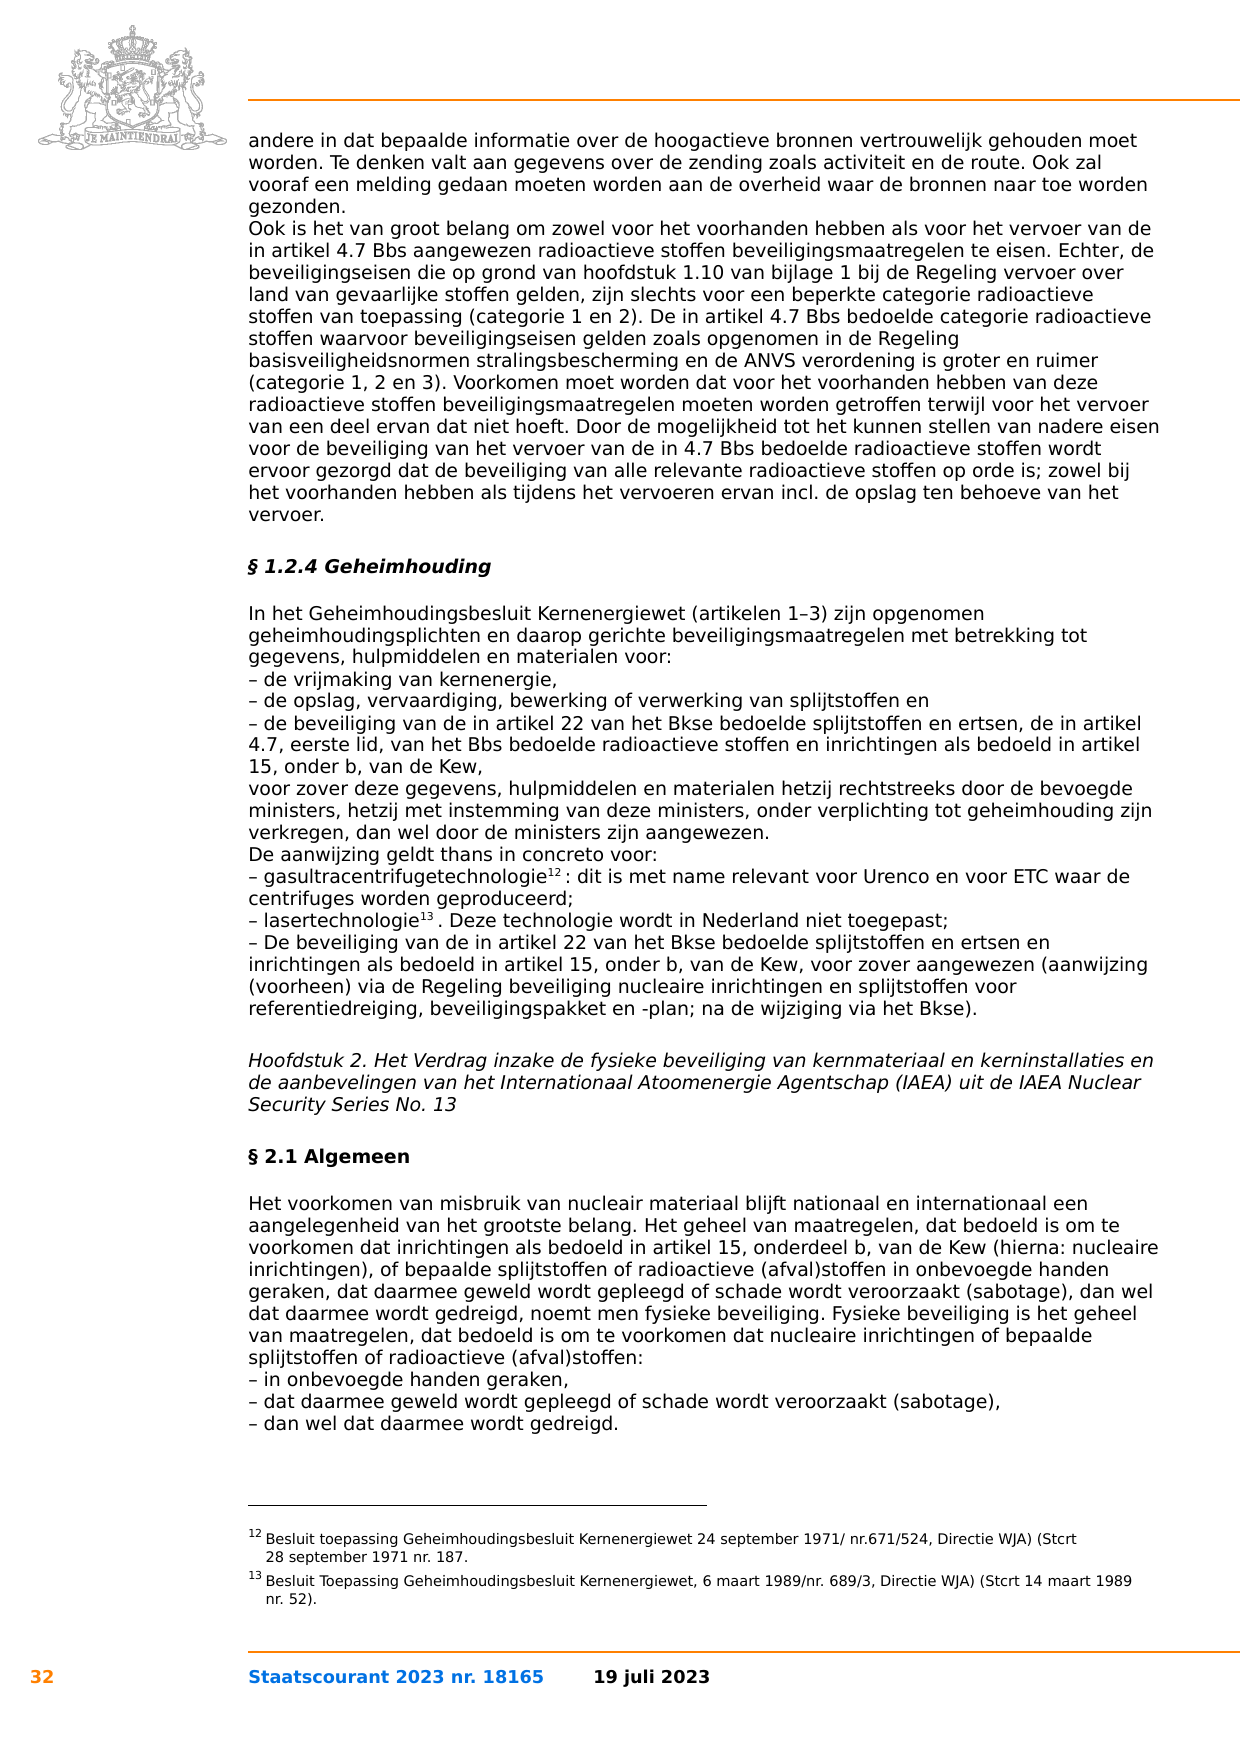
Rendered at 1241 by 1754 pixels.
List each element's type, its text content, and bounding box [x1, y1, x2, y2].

text – in onbevoegde handen geraken, [248, 1369, 1163, 1391]
text – dat daarmee geweld wordt gepleegd of schade wordt veroorzaakt (sabotage), [248, 1391, 1163, 1413]
subtitle § 2.1 Algemeen [248, 1146, 1163, 1168]
text In het Geheimhoudingsbesluit Kernenergiewet (artikelen 1–3) zijn opgenomen geheimhoudingsplichten en daarop gerichte beveiligingsmaatregelen met betrekking tot gegevens, hulpmiddelen en materialen voor: [248, 602, 1163, 668]
text – de opslag, vervaardiging, bewerking of verwerking van splijtstoffen en [248, 690, 1163, 712]
text – dan wel dat daarmee wordt gedreigd. [248, 1413, 1163, 1435]
text Besluit Toepassing Geheimhoudingsbesluit Kernenergiewet, 6 maart 1989/nr. 689/3, Directie WJA) (Stcrt 14 maart 1989 nr. 52). [248, 1569, 1163, 1608]
text Het voorkomen van misbruik van nucleair materiaal blijft nationaal en internationaal een aangelegenheid van het grootste belang. Het geheel van maatregelen, dat bedoeld is om te voorkomen dat inrichtingen als bedoeld in artikel 15, onderdeel b, van de Kew (hierna: nucleaire inrichtingen), of bepaalde splijtstoffen of radioactieve (afval)stoffen in onbevoegde handen geraken, dat daarmee geweld wordt gepleegd of schade wordt veroorzaakt (sabotage), dan wel dat daarmee wordt gedreigd, noemt men fysieke beveiliging. Fysieke beveiliging is het geheel van maatregelen, dat bedoeld is om te voorkomen dat nucleaire inrichtingen of bepaalde splijtstoffen of radioactieve (afval)stoffen: [248, 1193, 1163, 1369]
text – De beveiliging van de in artikel 22 van het Bkse bedoelde splijtstoffen en ertsen en inrichtingen als bedoeld in artikel 15, onder b, van de Kew, voor zover aangewezen (aanwijzing (voorheen) via de Regeling beveiliging nucleaire inrichtingen en splijtstoffen voor referentiedreiging, beveiligingspakket en -plan; na de wijziging via het Bkse). [248, 932, 1163, 1020]
text – gasultracentrifugetechnologie: dit is met name relevant voor Urenco en voor ETC waar de centrifuges worden geproduceerd; [248, 866, 1163, 910]
text – de beveiliging van de in artikel 22 van het Bkse bedoelde splijtstoffen en ertsen, de in artikel 4.7, eerste lid, van het Bbs bedoelde radioactieve stoffen en inrichtingen als bedoeld in artikel 15, onder b, van de Kew, [248, 712, 1163, 778]
text – de vrijmaking van kernenergie, [248, 668, 1163, 690]
text Ook is het van groot belang om zowel voor het voorhanden hebben als voor het vervoer van de in artikel 4.7 Bbs aangewezen radioactieve stoffen beveiligingsmaatregelen te eisen. Echter, de beveiligingseisen die op grond van hoofdstuk 1.10 van bijlage 1 bij de Regeling vervoer over land van gevaarlijke stoffen gelden, zijn slechts voor een beperkte categorie radioactieve stoffen van toepassing (categorie 1 en 2). De in artikel 4.7 Bbs bedoelde categorie radioactieve stoffen waarvoor beveiligingseisen gelden zoals opgenomen in de Regeling basisveiligheidsnormen stralingsbescherming en de ANVS verordening is groter en ruimer (categorie 1, 2 en 3). Voorkomen moet worden dat voor het voorhanden hebben van deze radioactieve stoffen beveiligingsmaatregelen moeten worden getroffen terwijl voor het vervoer van een deel ervan dat niet hoeft. Door de mogelijkheid tot het kunnen stellen van nadere eisen voor de beveiliging van het vervoer van de in 4.7 Bbs bedoelde radioactieve stoffen wordt ervoor gezorgd dat de beveiliging van alle relevante radioactieve stoffen op orde is; zowel bij het voorhanden hebben als tijdens het vervoeren ervan incl. de opslag ten behoeve van het vervoer. [248, 218, 1163, 526]
text andere in dat bepaalde informatie over de hoogactieve bronnen vertrouwelijk gehouden moet worden. Te denken valt aan gegevens over de zending zoals activiteit en de route. Ook zal vooraf een melding gedaan moeten worden aan de overheid waar de bronnen naar toe worden gezonden. [248, 130, 1163, 218]
text Besluit toepassing Geheimhoudingsbesluit Kernenergiewet 24 september 1971/ nr.671/524, Directie WJA) (Stcrt 28 september 1971 nr. 187. [248, 1527, 1163, 1566]
text voor zover deze gegevens, hulpmiddelen en materialen hetzij rechtstreeks door de bevoegde ministers, hetzij met instemming van deze ministers, onder verplichting tot geheimhouding zijn verkregen, dan wel door de ministers zijn aangewezen. [248, 778, 1163, 844]
text De aanwijzing geldt thans in concreto voor: [248, 844, 1163, 866]
subtitle § 1.2.4 Geheimhouding [248, 556, 1163, 577]
text – lasertechnologie. Deze technologie wordt in Nederland niet toegepast; [248, 910, 1163, 932]
subtitle Hoofdstuk 2. Het Verdrag inzake de fysieke beveiliging van kernmateriaal en kerninstallaties en de aanbevelingen van het Internationaal Atoomenergie Agentschap (IAEA) uit de IAEA Nuclear Security Series No. 13 [248, 1050, 1163, 1116]
picture [38, 25, 227, 150]
